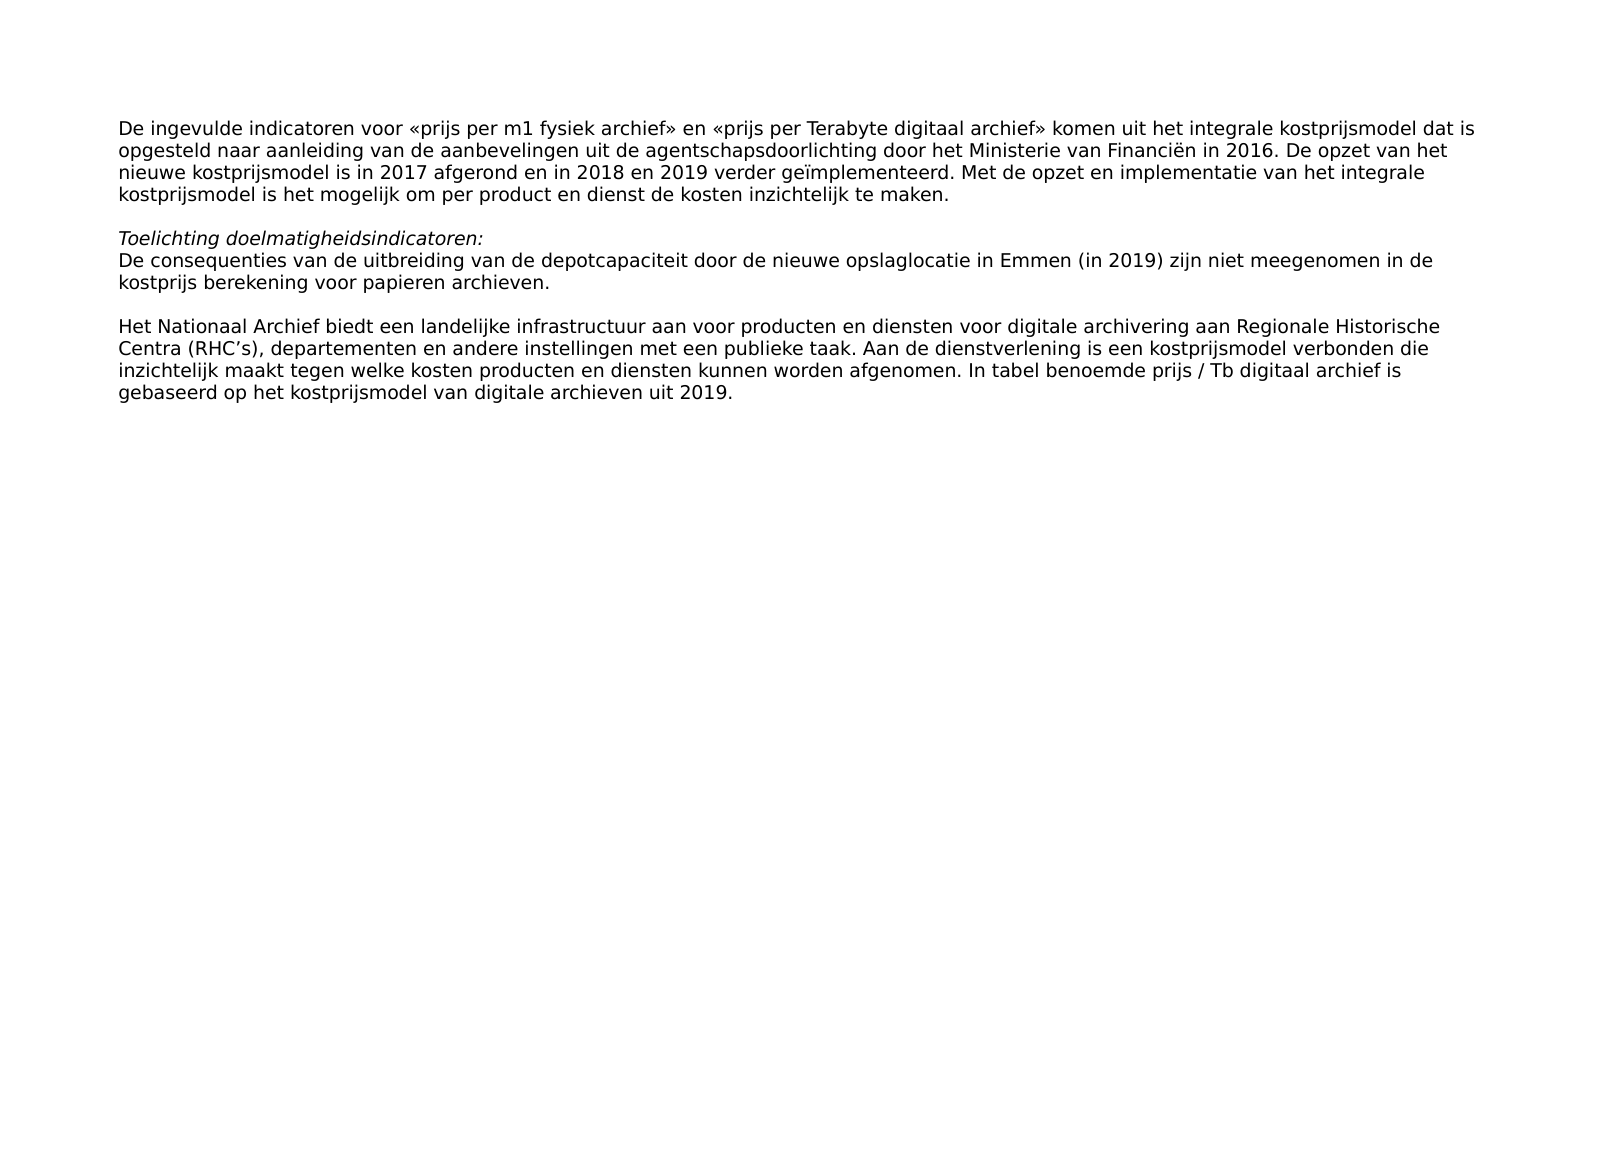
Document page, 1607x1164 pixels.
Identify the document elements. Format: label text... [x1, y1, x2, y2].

text Het Nationaal Archief biedt een landelijke infrastructuur aan voor producten en diensten voor digitale archivering aan Regionale Historische Centra (RHC’s), departementen en andere instellingen met een publieke taak. Aan de dienstverlening is een kostprijsmodel verbonden die inzichtelijk maakt tegen welke kosten producten en diensten kunnen worden afgenomen. In tabel benoemde prijs / Tb digitaal archief is gebaseerd op het kostprijsmodel van digitale archieven uit 2019. [118, 316, 1488, 404]
text De ingevulde indicatoren voor «prijs per m1 fysiek archief» en «prijs per Terabyte digitaal archief» komen uit het integrale kostprijsmodel dat is opgesteld naar aanleiding van de aanbevelingen uit de agentschapsdoorlichting door het Ministerie van Financiën in 2016. De opzet van het nieuwe kostprijsmodel is in 2017 afgerond en in 2018 en 2019 verder geïmplementeerd. Met de opzet en implementatie van het integrale kostprijsmodel is het mogelijk om per product en dienst de kosten inzichtelijk te maken. [118, 118, 1488, 206]
text De consequenties van de uitbreiding van de depotcapaciteit door de nieuwe opslaglocatie in Emmen (in 2019) zijn niet meegenomen in de kostprijs berekening voor papieren archieven. [118, 250, 1488, 294]
text Toelichting doelmatigheidsindicatoren: [118, 228, 1488, 250]
